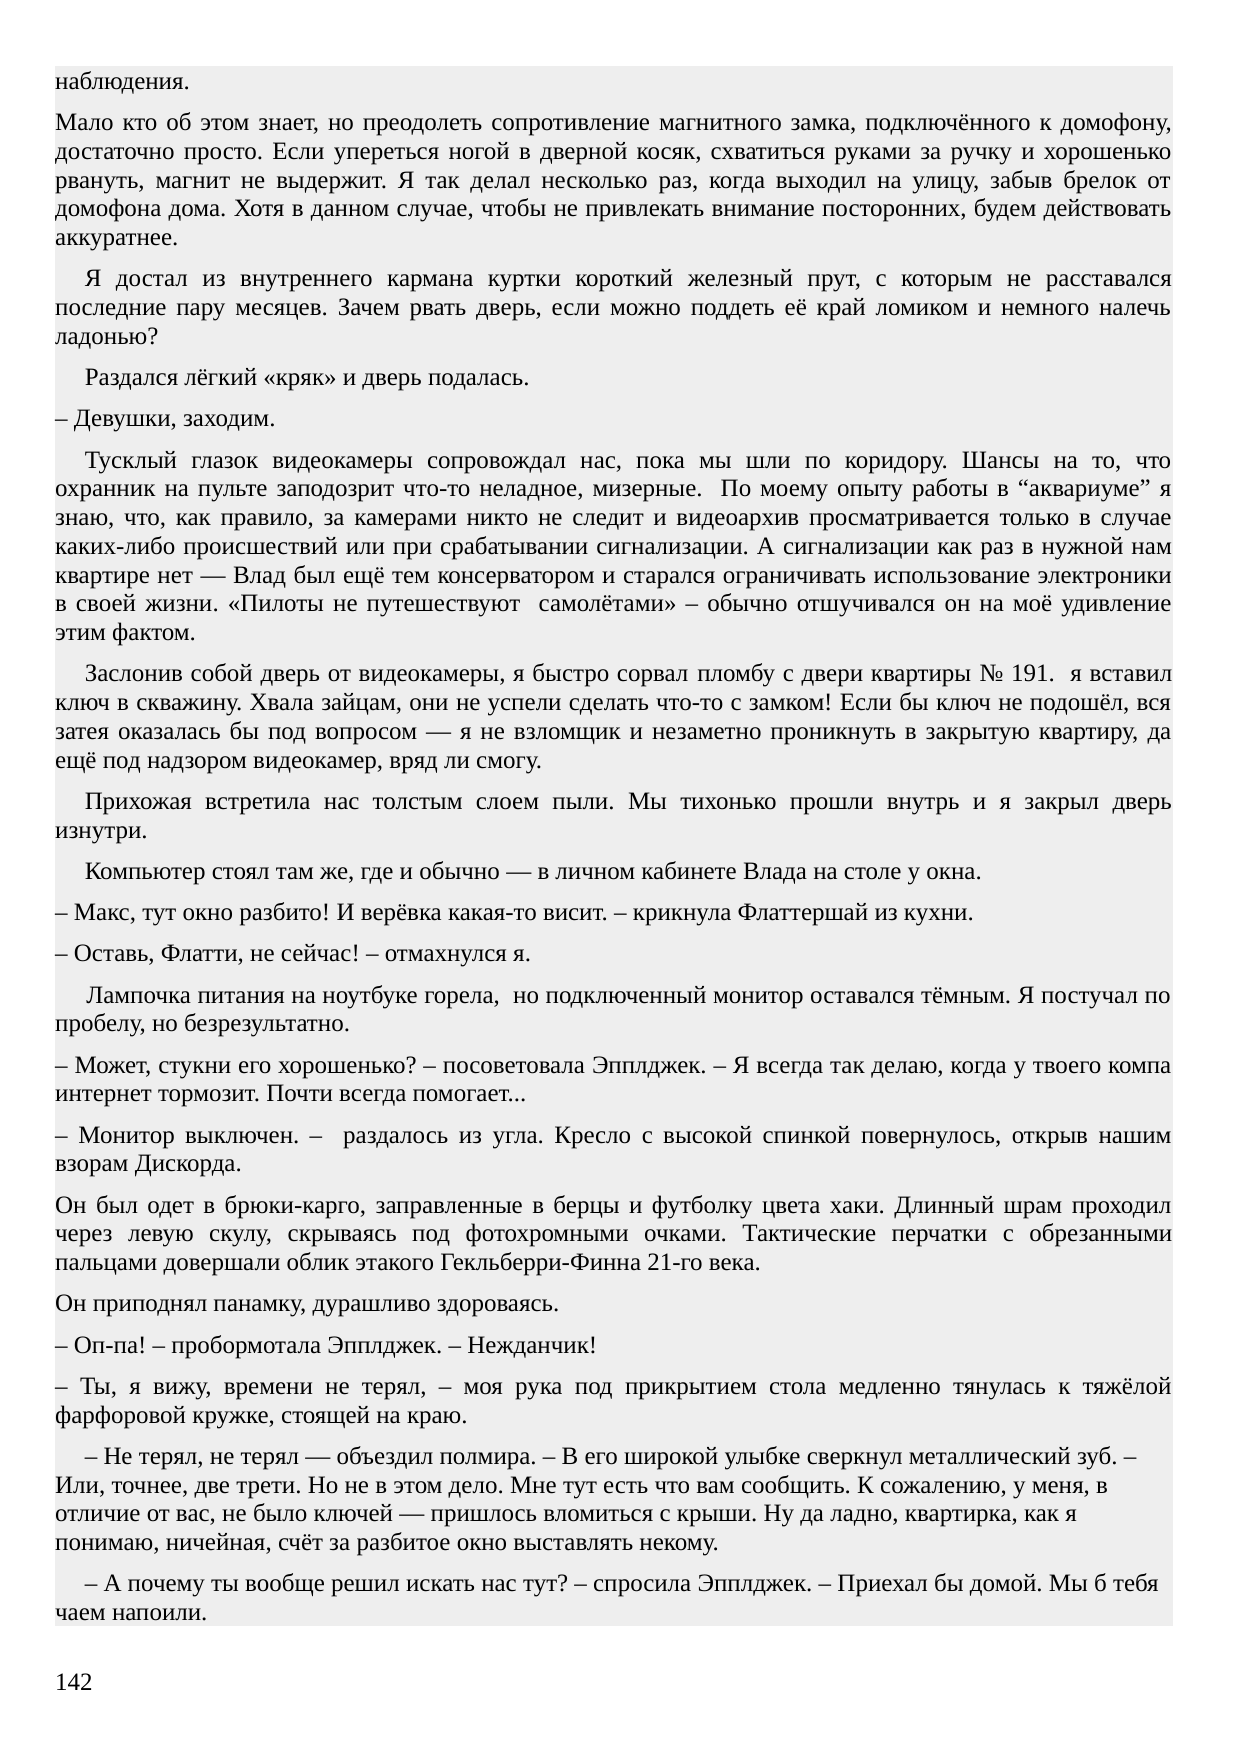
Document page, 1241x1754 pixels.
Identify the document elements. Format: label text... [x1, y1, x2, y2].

text Лампочка питания на ноутбуке горела, но подключенный монитор оставался тёмным. Я постучал по пробелу, но безрезультатно. [55, 980, 1173, 1037]
text – Макс, тут окно разбито! И верёвка какая-то висит. – крикнула Флаттершай из кухни. [55, 897, 1173, 926]
list Мало кто об этом знает, но преодолеть сопротивление магнитного замка, подключённого к домофону, достаточно просто. Если упереться ногой в дверной косяк, схватиться руками за ручку и хорошенько рвануть, магнит не выдержит. Я так делал несколько раз, когда выходил на улицу, забыв брелок от домофона дома. Хотя в данном случае, чтобы не привлекать внимание посторонних, будем действовать аккуратнее. [55, 107, 1173, 251]
text Прихожая встретила нас толстым слоем пыли. Мы тихонько прошли внутрь и я закрыл дверь изнутри. [55, 786, 1173, 843]
text – Монитор выключен. – раздалось из угла. Кресло с высокой спинкой повернулось, открыв нашим взорам Дискорда. [55, 1120, 1173, 1177]
text Тусклый глазок видеокамеры сопровождал нас, пока мы шли по коридору. Шансы на то, что охранник на пульте заподозрит что-то неладное, мизерные. По моему опыту работы в “аквариуме” я знаю, что, как правило, за камерами никто не следит и видеоархив просматривается только в случае каких-либо происшествий или при срабатывании сигнализации. А сигнализации как раз в нужной нам квартире нет — Влад был ещё тем консерватором и старался ограничивать использование электроники в своей жизни. «Пилоты не путешествуют самолётами» – обычно отшучивался он на моё удивление этим фактом. [55, 445, 1173, 646]
text – Оп-па! – пробормотала Эпплджек. – Нежданчик! [55, 1330, 1173, 1358]
text Я достал из внутреннего кармана куртки короткий железный прут, с которым не расставался последние пару месяцев. Зачем рвать дверь, если можно поддеть её край ломиком и немного налечь ладонью? [55, 263, 1173, 350]
text Компьютер стоял там же, где и обычно — в личном кабинете Влада на столе у окна. [55, 856, 1173, 885]
text Заслонив собой дверь от видеокамеры, я быстро сорвал пломбу с двери квартиры № 191. я вставил ключ в скважину. Хвала зайцам, они не успели сделать что-то с замком! Если бы ключ не подошёл, вся затея оказалась бы под вопросом — я не взломщик и незаметно проникнуть в закрытую квартиру, да ещё под надзором видеокамер, вряд ли смогу. [55, 658, 1173, 773]
text – Ты, я вижу, времени не терял, – моя рука под прикрытием стола медленно тянулась к тяжёлой фарфоровой кружке, стоящей на краю. [55, 1371, 1173, 1428]
text – Оставь, Флатти, не сейчас! – отмахнулся я. [55, 938, 1173, 967]
text – Девушки, заходим. [55, 403, 1173, 432]
text наблюдения. [55, 66, 1173, 95]
text Он был одет в брюки-карго, заправленные в берцы и футболку цвета хаки. Длинный шрам проходил через левую скулу, скрываясь под фотохромными очками. Тактические перчатки с обрезанными пальцами довершали облик этакого Гекльберри-Финна 21-го века. [55, 1190, 1173, 1276]
text – Не терял, не терял — объездил полмира. – В его широкой улыбке сверкнул металлический зуб. – Или, точнее, две трети. Но не в этом дело. Мне тут есть что вам сообщить. К сожалению, у меня, в отличие от вас, не было ключей — пришлось вломиться с крыши. Ну да ладно, квартирка, как я понимаю, ничейная, счёт за разбитое окно выставлять некому. [55, 1441, 1173, 1556]
text – Может, стукни его хорошенько? – посоветовала Эпплджек. – Я всегда так делаю, когда у твоего компа интернет тормозит. Почти всегда помогает... [55, 1050, 1173, 1107]
text – А почему ты вообще решил искать нас тут? – спросила Эпплджек. – Приехал бы домой. Мы б тебя чаем напоили. [55, 1568, 1173, 1626]
text Он приподнял панамку, дурашливо здороваясь. [55, 1288, 1173, 1317]
text Раздался лёгкий «кряк» и дверь подалась. [55, 362, 1173, 391]
